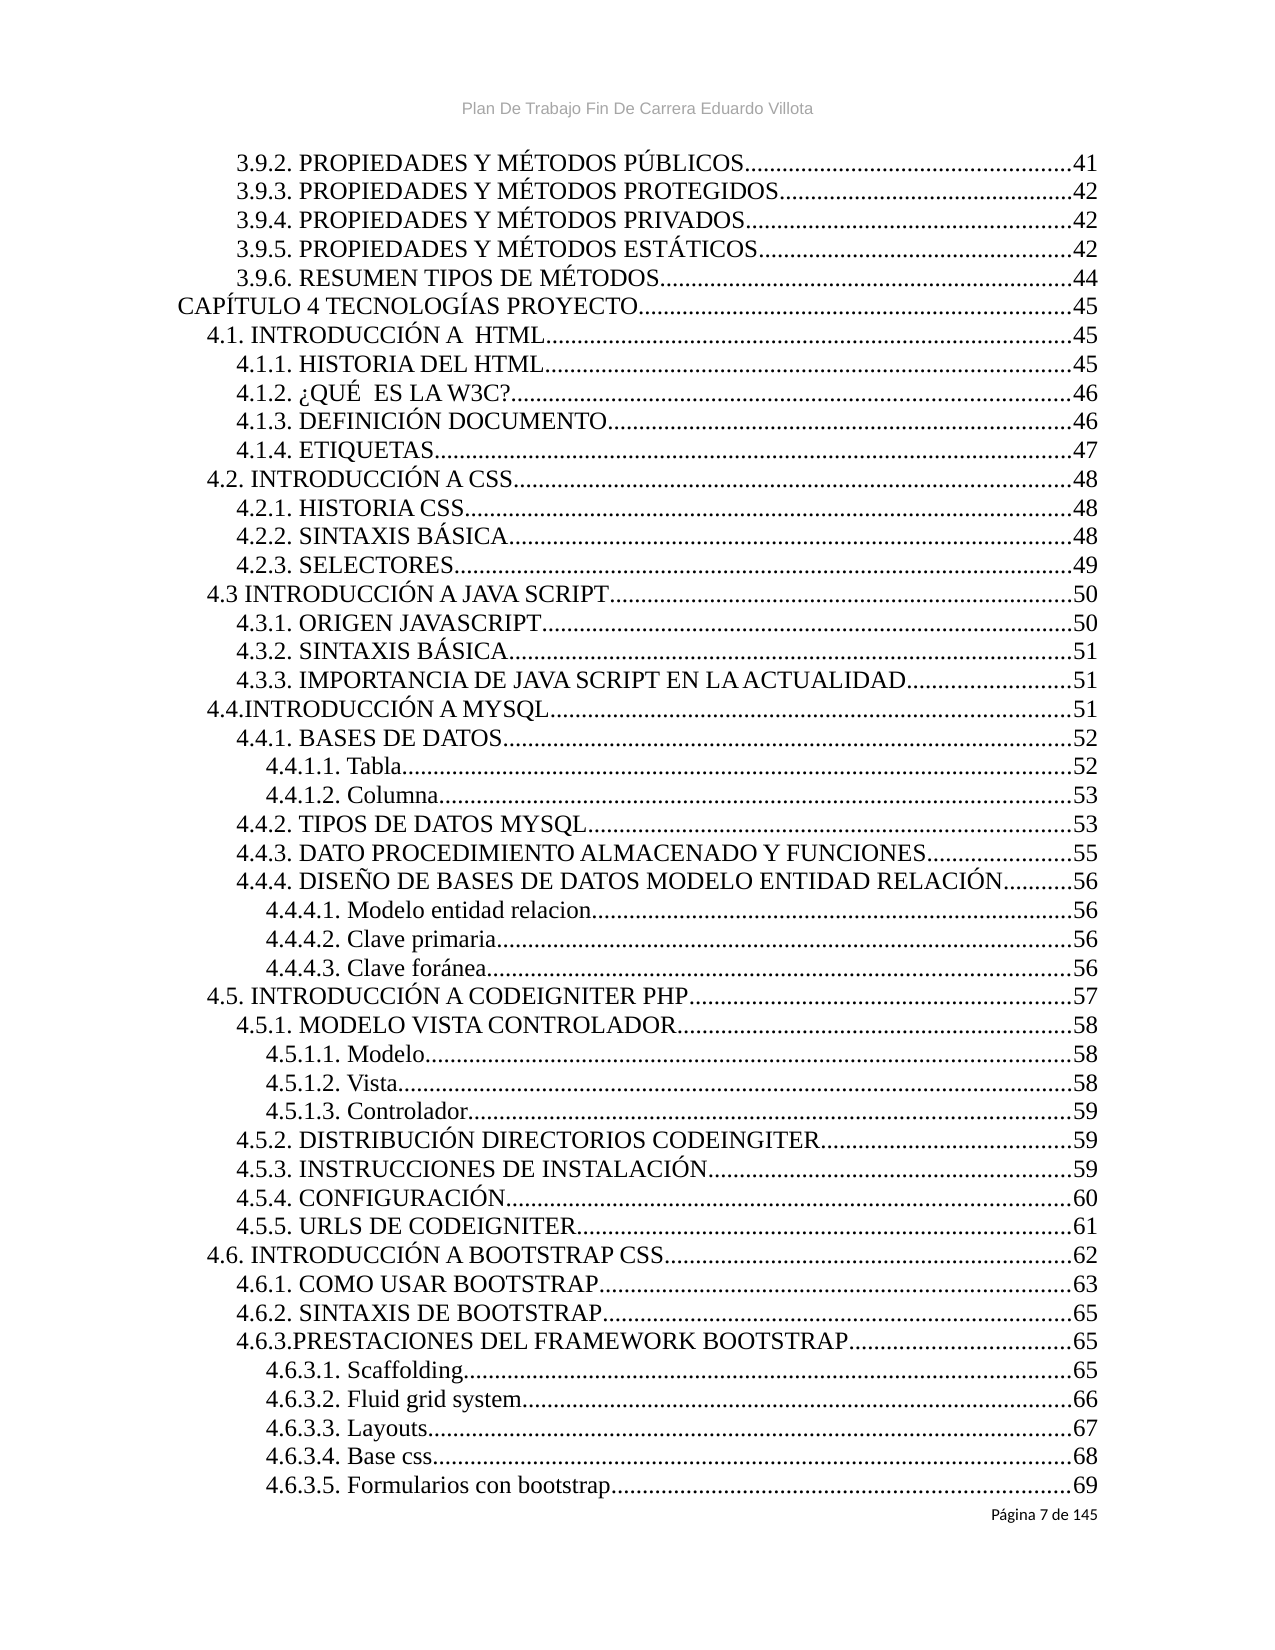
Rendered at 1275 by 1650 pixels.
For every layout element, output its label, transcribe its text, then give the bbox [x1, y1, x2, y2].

text 4.5.3. INSTRUCCIONES DE INSTALACIÓN 59 [236, 1154, 1098, 1183]
text 4.5.1.3. Controlador 59 [266, 1096, 1098, 1125]
text 4.4.INTRODUCCIÓN A MYSQL 51 [207, 694, 1098, 723]
text 4.1.1. HISTORIA DEL HTML 45 [236, 349, 1098, 378]
text 3.9.5. PROPIEDADES Y MÉTODOS ESTÁTICOS 42 [236, 234, 1098, 263]
text 4.5.5. URLS DE CODEIGNITER 61 [236, 1211, 1098, 1240]
text 4.4.4.3. Clave foránea 56 [266, 953, 1098, 981]
text 4.2. INTRODUCCIÓN A CSS 48 [207, 464, 1098, 493]
text 4.4.4. DISEÑO DE BASES DE DATOS MODELO ENTIDAD RELACIÓN 56 [236, 866, 1098, 895]
text 4.6. INTRODUCCIÓN A BOOTSTRAP CSS 62 [207, 1240, 1098, 1269]
text 4.6.3.2. Fluid grid system 66 [266, 1384, 1098, 1413]
text 4.1.4. ETIQUETAS 47 [236, 435, 1098, 464]
text 4.5.1.1. Modelo 58 [266, 1039, 1098, 1068]
text 4.6.2. SINTAXIS DE BOOTSTRAP 65 [236, 1298, 1098, 1326]
text 4.1.2. ¿QUÉ ES LA W3C? 46 [236, 378, 1098, 406]
text CAPÍTULO 4 TECNOLOGÍAS PROYECTO. 45 [177, 291, 1098, 320]
text 4.2.1. HISTORIA CSS 48 [236, 493, 1098, 521]
text 4.6.3.5. Formularios con bootstrap 69 [266, 1470, 1098, 1499]
text 4.3.3. IMPORTANCIA DE JAVA SCRIPT EN LA ACTUALIDAD 51 [236, 665, 1098, 694]
text 4.3.2. SINTAXIS BÁSICA 51 [236, 636, 1098, 665]
text 4.4.3. DATO PROCEDIMIENTO ALMACENADO Y FUNCIONES 55 [236, 838, 1098, 866]
text 3.9.6. RESUMEN TIPOS DE MÉTODOS 44 [236, 263, 1098, 291]
text 4.1. INTRODUCCIÓN A HTML 45 [207, 320, 1098, 349]
text 3.9.2. PROPIEDADES Y MÉTODOS PÚBLICOS 41 [236, 148, 1098, 176]
text 4.6.3.PRESTACIONES DEL FRAMEWORK BOOTSTRAP 65 [236, 1326, 1098, 1355]
text 3.9.3. PROPIEDADES Y MÉTODOS PROTEGIDOS 42 [236, 176, 1098, 205]
text 4.2.3. SELECTORES 49 [236, 550, 1098, 579]
text 4.4.4.1. Modelo entidad relacion 56 [266, 895, 1098, 924]
text 4.5.2. DISTRIBUCIÓN DIRECTORIOS CODEINGITER 59 [236, 1125, 1098, 1154]
text 4.5.4. CONFIGURACIÓN 60 [236, 1183, 1098, 1211]
text 4.4.2. TIPOS DE DATOS MYSQL 53 [236, 809, 1098, 838]
text 4.6.3.3. Layouts 67 [266, 1413, 1098, 1441]
text 3.9.4. PROPIEDADES Y MÉTODOS PRIVADOS 42 [236, 205, 1098, 234]
text 4.4.1. BASES DE DATOS 52 [236, 723, 1098, 751]
text 4.6.3.1. Scaffolding 65 [266, 1355, 1098, 1384]
text 4.3.1. ORIGEN JAVASCRIPT 50 [236, 608, 1098, 636]
text 4.6.1. COMO USAR BOOTSTRAP 63 [236, 1269, 1098, 1298]
text 4.4.1.1. Tabla 52 [266, 751, 1098, 780]
text 4.1.3. DEFINICIÓN DOCUMENTO 46 [236, 406, 1098, 435]
text 4.6.3.4. Base css 68 [266, 1441, 1098, 1470]
text 4.5.1.2. Vista 58 [266, 1068, 1098, 1096]
text 4.5.1. MODELO VISTA CONTROLADOR 58 [236, 1010, 1098, 1039]
text 4.5. INTRODUCCIÓN A CODEIGNITER PHP 57 [207, 981, 1098, 1010]
text 4.3 INTRODUCCIÓN A JAVA SCRIPT 50 [207, 579, 1098, 608]
text 4.2.2. SINTAXIS BÁSICA 48 [236, 521, 1098, 550]
text 4.4.1.2. Columna 53 [266, 780, 1098, 809]
text 4.4.4.2. Clave primaria 56 [266, 924, 1098, 953]
